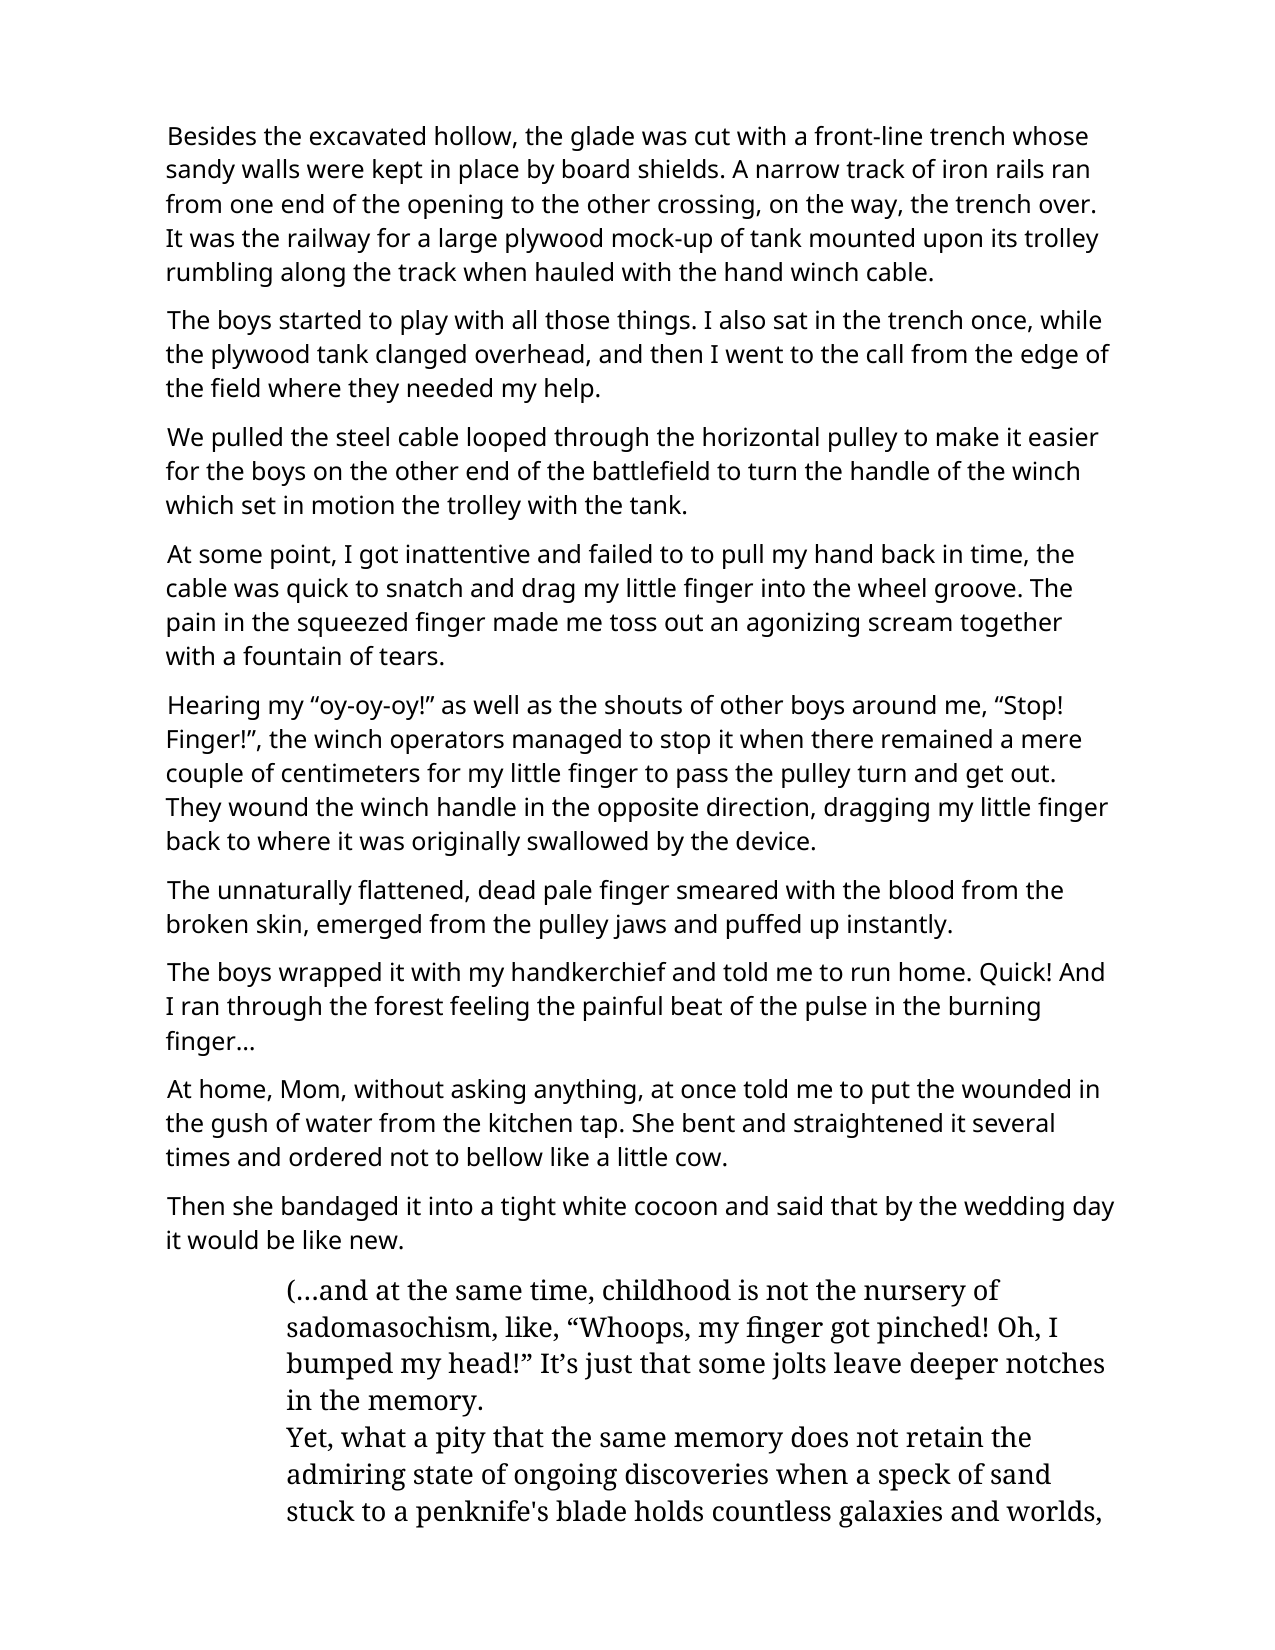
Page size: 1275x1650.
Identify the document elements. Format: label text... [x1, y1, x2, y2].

text At some point, I got inattentive and failed to to pull my hand back in time, the cable was quick to snatch and drag my little finger into the wheel groove. The pain in the squeezed finger made me toss out an agonizing scream together with a fountain of tears. [165, 537, 1118, 673]
text Besides the excavated hollow, the glade was cut with a front-line trench whose sandy walls were kept in place by board shields. A narrow track of iron rails ran from one end of the opening to the other crossing, on the way, the trench over. It was the railway for a large plywood mock-up of tank mounted upon its trolley rumbling along the track when hauled with the hand winch cable. [165, 118, 1118, 288]
text The unnaturally flattened, dead pale finger smeared with the blood from the broken skin, emerged from the pulley jaws and puffed up instantly. [165, 872, 1118, 940]
list Yet, what a pity that the same memory does not retain the admiring state of ongoing discoveries when a speck of sand stuck to a penknife's blade holds countless galaxies and worlds, [286, 1419, 1118, 1529]
text The boys started to play with all those things. I also sat in the trench once, while the plywood tank clanged overhead, and then I went to the call from the edge of the field where they needed my help. [165, 303, 1118, 405]
text At home, Mom, without asking anything, at once told me to put the wounded in the gush of water from the kitchen tap. She bent and straightened it several times and ordered not to bellow like a little cow. [165, 1072, 1118, 1174]
text The boys wrapped it with my handkerchief and told me to run home. Quick! And I ran through the forest feeling the painful beat of the pulse in the burning finger… [165, 955, 1118, 1057]
text Hearing my “oy-oy-oy!” as well as the shouts of other boys around me, “Stop! Finger!”, the winch operators managed to stop it when there remained a mere couple of centimeters for my little finger to pass the pulley turn and get out. They wound the winch handle in the opposite direction, dragging my little finger back to where it was originally swallowed by the device. [165, 687, 1118, 858]
text We pulled the steel cable looped through the horizontal pulley to make it easier for the boys on the other end of the battlefield to turn the handle of the winch which set in motion the trolley with the tank. [165, 420, 1118, 522]
text Then she bandaged it into a tight white cocoon and said that by the wedding day it would be like new. [165, 1188, 1118, 1257]
list (…and at the same time, childhood is not the nursery of sadomasochism, like, “Whoops, my finger got pinched! Oh, I bumped my head!” It’s just that some jolts leave deeper notches in the memory. [286, 1271, 1118, 1419]
